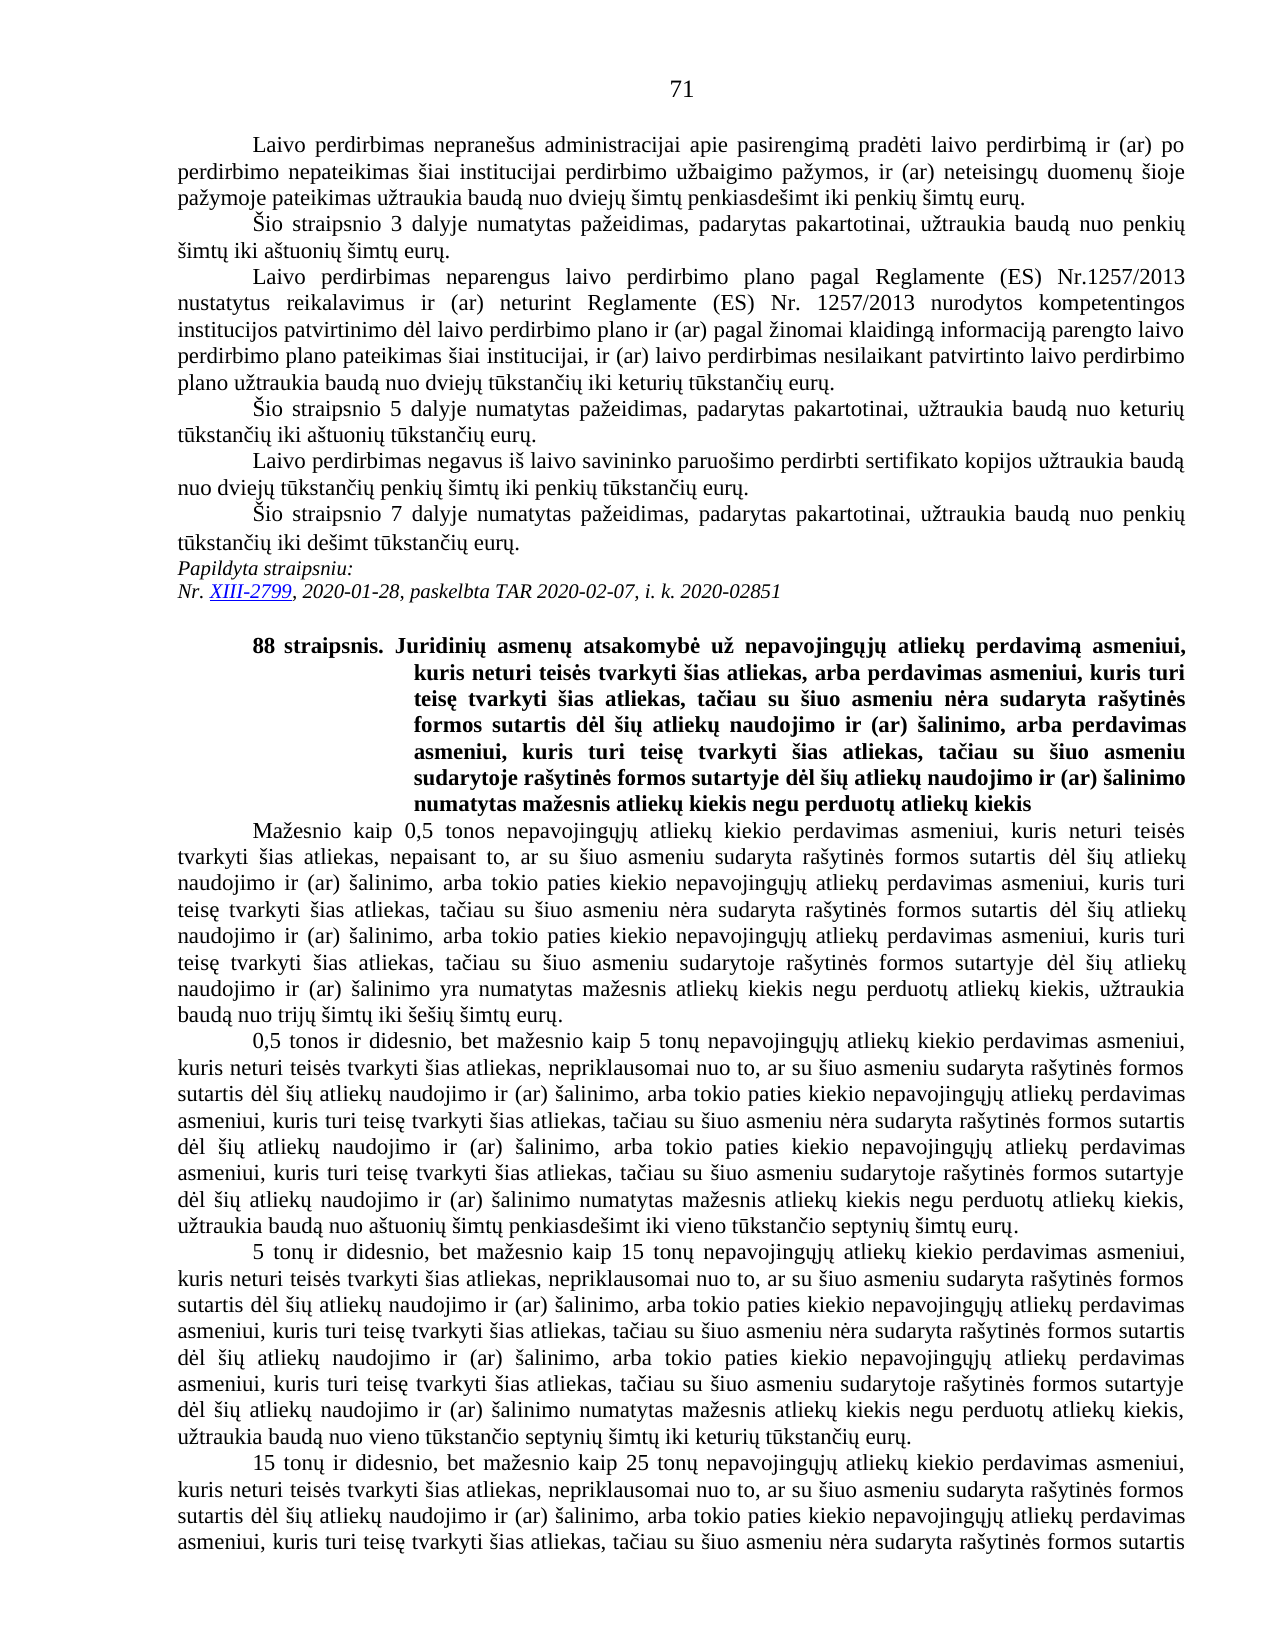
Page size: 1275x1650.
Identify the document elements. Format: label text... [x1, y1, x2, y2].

text Papildyta straipsniu: [177, 555, 1186, 579]
text Laivo perdirbimas negavus iš laivo savininko paruošimo perdirbti sertifikato kopijos užtraukia baudą nuo dviejų tūkstančių penkių šimtų iki penkių tūkstančių eurų. [177, 448, 1186, 500]
text Šio straipsnio 5 dalyje numatytas pažeidimas, padarytas pakartotinai, užtraukia baudą nuo keturių tūkstančių iki aštuonių tūkstančių eurų. [177, 395, 1186, 448]
text Laivo perdirbimas neparengus laivo perdirbimo plano pagal Reglamente (ES) Nr.1257/2013 nustatytus reikalavimus ir (ar) neturint Reglamente (ES) Nr. 1257/2013 nurodytos kompetentingos institucijos patvirtinimo dėl laivo perdirbimo plano ir (ar) pagal žinomai klaidingą informaciją parengto laivo perdirbimo plano pateikimas šiai institucijai, ir (ar) laivo perdirbimas nesilaikant patvirtinto laivo perdirbimo plano užtraukia baudą nuo dviejų tūkstančių iki keturių tūkstančių eurų. [177, 263, 1186, 395]
text 15 tonų ir didesnio, bet mažesnio kaip 25 tonų nepavojingųjų atliekų kiekio perdavimas asmeniui, kuris neturi teisės tvarkyti šias atliekas, nepriklausomai nuo to, ar su šiuo asmeniu sudaryta rašytinės formos sutartis dėl šių atliekų naudojimo ir (ar) šalinimo, arba tokio paties kiekio nepavojingųjų atliekų perdavimas asmeniui, kuris turi teisę tvarkyti šias atliekas, tačiau su šiuo asmeniu nėra sudaryta rašytinės formos sutartis [177, 1449, 1186, 1555]
text 88 straipsnis. Juridinių asmenų atsakomybė už nepavojingųjų atliekų perdavimą asmeniui, kuris neturi teisės tvarkyti šias atliekas, arba perdavimas asmeniui, kuris turi teisę tvarkyti šias atliekas, tačiau su šiuo asmeniu nėra sudaryta rašytinės formos sutartis dėl šių atliekų naudojimo ir (ar) šalinimo, arba perdavimas asmeniui, kuris turi teisę tvarkyti šias atliekas, tačiau su šiuo asmeniu sudarytoje rašytinės formos sutartyje dėl šių atliekų naudojimo ir (ar) šalinimo numatytas mažesnis atliekų kiekis negu perduotų atliekų kiekis [252, 632, 1186, 817]
text Laivo perdirbimas nepranešus administracijai apie pasirengimą pradėti laivo perdirbimą ir (ar) po perdirbimo nepateikimas šiai institucijai perdirbimo užbaigimo pažymos, ir (ar) neteisingų duomenų šioje pažymoje pateikimas užtraukia baudą nuo dviejų šimtų penkiasdešimt iki penkių šimtų eurų. [177, 131, 1186, 210]
text 0,5 tonos ir didesnio, bet mažesnio kaip 5 tonų nepavojingųjų atliekų kiekio perdavimas asmeniui, kuris neturi teisės tvarkyti šias atliekas, nepriklausomai nuo to, ar su šiuo asmeniu sudaryta rašytinės formos sutartis dėl šių atliekų naudojimo ir (ar) šalinimo, arba tokio paties kiekio nepavojingųjų atliekų perdavimas asmeniui, kuris turi teisę tvarkyti šias atliekas, tačiau su šiuo asmeniu nėra sudaryta rašytinės formos sutartis dėl šių atliekų naudojimo ir (ar) šalinimo, arba tokio paties kiekio nepavojingųjų atliekų perdavimas asmeniui, kuris turi teisę tvarkyti šias atliekas, tačiau su šiuo asmeniu sudarytoje rašytinės formos sutartyje dėl šių atliekų naudojimo ir (ar) šalinimo numatytas mažesnis atliekų kiekis negu perduotų atliekų kiekis, užtraukia baudą nuo aštuonių šimtų penkiasdešimt iki vieno tūkstančio septynių šimtų eurų. [177, 1028, 1186, 1238]
text Šio straipsnio 3 dalyje numatytas pažeidimas, padarytas pakartotinai, užtraukia baudą nuo penkių šimtų iki aštuonių šimtų eurų. [177, 210, 1186, 263]
text Šio straipsnio 7 dalyje numatytas pažeidimas, padarytas pakartotinai, užtraukia baudą nuo penkių tūkstančių iki dešimt tūkstančių eurų. [177, 500, 1186, 555]
text Nr. XIII-2799, 2020-01-28, paskelbta TAR 2020-02-07, i. k. 2020-02851 [177, 579, 1186, 603]
text Mažesnio kaip 0,5 tonos nepavojingųjų atliekų kiekio perdavimas asmeniui, kuris neturi teisės tvarkyti šias atliekas, nepaisant to, ar su šiuo asmeniu sudaryta rašytinės formos sutartis dėl šių atliekų naudojimo ir (ar) šalinimo, arba tokio paties kiekio nepavojingųjų atliekų perdavimas asmeniui, kuris turi teisę tvarkyti šias atliekas, tačiau su šiuo asmeniu nėra sudaryta rašytinės formos sutartis dėl šių atliekų naudojimo ir (ar) šalinimo, arba tokio paties kiekio nepavojingųjų atliekų perdavimas asmeniui, kuris turi teisę tvarkyti šias atliekas, tačiau su šiuo asmeniu sudarytoje rašytinės formos sutartyje dėl šių atliekų naudojimo ir (ar) šalinimo yra numatytas mažesnis atliekų kiekis negu perduotų atliekų kiekis, užtraukia baudą nuo trijų šimtų iki šešių šimtų eurų. [177, 817, 1186, 1028]
text 5 tonų ir didesnio, bet mažesnio kaip 15 tonų nepavojingųjų atliekų kiekio perdavimas asmeniui, kuris neturi teisės tvarkyti šias atliekas, nepriklausomai nuo to, ar su šiuo asmeniu sudaryta rašytinės formos sutartis dėl šių atliekų naudojimo ir (ar) šalinimo, arba tokio paties kiekio nepavojingųjų atliekų perdavimas asmeniui, kuris turi teisę tvarkyti šias atliekas, tačiau su šiuo asmeniu nėra sudaryta rašytinės formos sutartis dėl šių atliekų naudojimo ir (ar) šalinimo, arba tokio paties kiekio nepavojingųjų atliekų perdavimas asmeniui, kuris turi teisę tvarkyti šias atliekas, tačiau su šiuo asmeniu sudarytoje rašytinės formos sutartyje dėl šių atliekų naudojimo ir (ar) šalinimo numatytas mažesnis atliekų kiekis negu perduotų atliekų kiekis, užtraukia baudą nuo vieno tūkstančio septynių šimtų iki keturių tūkstančių eurų. [177, 1238, 1186, 1449]
